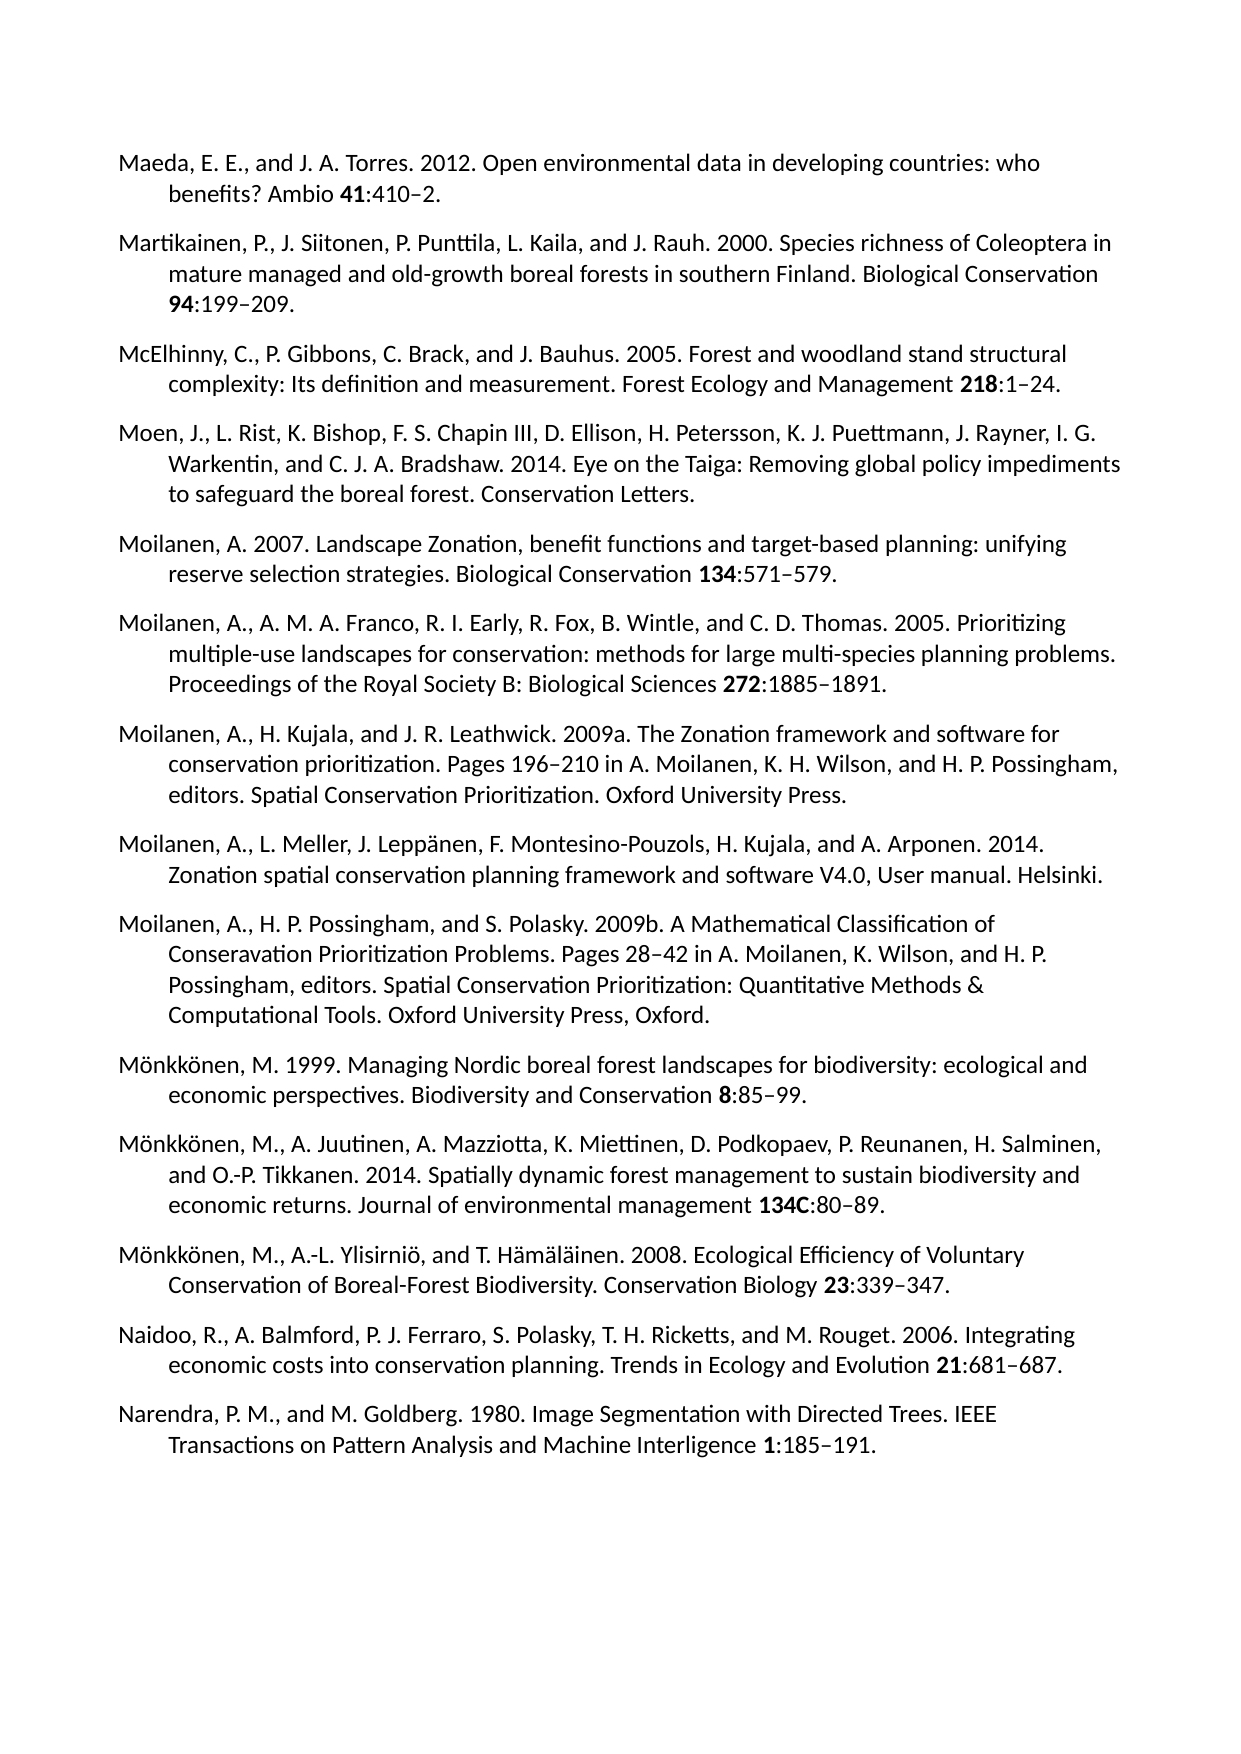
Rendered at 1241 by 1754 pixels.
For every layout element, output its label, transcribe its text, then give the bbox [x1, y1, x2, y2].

text McElhinny, C., P. Gibbons, C. Brack, and J. Bauhus. 2005. Forest and woodland stand structural complexity: Its definition and measurement. Forest Ecology and Management 218:1–24. [118, 338, 1122, 399]
text Narendra, P. M., and M. Goldberg. 1980. Image Segmentation with Directed Trees. IEEE Transactions on Pattern Analysis and Machine Interligence 1:185–191. [118, 1398, 1122, 1459]
text Mönkkönen, M. 1999. Managing Nordic boreal forest landscapes for biodiversity: ecological and economic perspectives. Biodiversity and Conservation 8:85–99. [118, 1049, 1122, 1110]
text Naidoo, R., A. Balmford, P. J. Ferraro, S. Polasky, T. H. Ricketts, and M. Rouget. 2006. Integrating economic costs into conservation planning. Trends in Ecology and Evolution 21:681–687. [118, 1319, 1122, 1380]
text Moilanen, A., H. P. Possingham, and S. Polasky. 2009b. A Mathematical Classification of Conseravation Prioritization Problems. Pages 28–42 in A. Moilanen, K. Wilson, and H. P. Possingham, editors. Spatial Conservation Prioritization: Quantitative Methods & Computational Tools. Oxford University Press, Oxford. [118, 908, 1122, 1030]
text Moilanen, A., A. M. A. Franco, R. I. Early, R. Fox, B. Wintle, and C. D. Thomas. 2005. Prioritizing multiple-use landscapes for conservation: methods for large multi-species planning problems. Proceedings of the Royal Society B: Biological Sciences 272:1885–1891. [118, 608, 1122, 699]
text Mönkkönen, M., A.-L. Ylisirniö, and T. Hämäläinen. 2008. Ecological Efficiency of Voluntary Conservation of Boreal-Forest Biodiversity. Conservation Biology 23:339–347. [118, 1239, 1122, 1300]
text Moilanen, A., H. Kujala, and J. R. Leathwick. 2009a. The Zonation framework and software for conservation prioritization. Pages 196–210 in A. Moilanen, K. H. Wilson, and H. P. Possingham, editors. Spatial Conservation Prioritization. Oxford University Press. [118, 718, 1122, 809]
text Martikainen, P., J. Siitonen, P. Punttila, L. Kaila, and J. Rauh. 2000. Species richness of Coleoptera in mature managed and old-growth boreal forests in southern Finland. Biological Conservation 94:199–209. [118, 227, 1122, 319]
text Moilanen, A., L. Meller, J. Leppänen, F. Montesino-Pouzols, H. Kujala, and A. Arponen. 2014. Zonation spatial conservation planning framework and software V4.0, User manual. Helsinki. [118, 828, 1122, 889]
text Moen, J., L. Rist, K. Bishop, F. S. Chapin III, D. Ellison, H. Petersson, K. J. Puettmann, J. Rayner, I. G. Warkentin, and C. J. A. Bradshaw. 2014. Eye on the Taiga: Removing global policy impediments to safeguard the boreal forest. Conservation Letters. [118, 417, 1122, 509]
text Mönkkönen, M., A. Juutinen, A. Mazziotta, K. Miettinen, D. Podkopaev, P. Reunanen, H. Salminen, and O.-P. Tikkanen. 2014. Spatially dynamic forest management to sustain biodiversity and economic returns. Journal of environmental management 134C:80–89. [118, 1129, 1122, 1220]
text Maeda, E. E., and J. A. Torres. 2012. Open environmental data in developing countries: who benefits? Ambio 41:410–2. [118, 148, 1122, 209]
text Moilanen, A. 2007. Landscape Zonation, benefit functions and target-based planning: unifying reserve selection strategies. Biological Conservation 134:571–579. [118, 528, 1122, 589]
